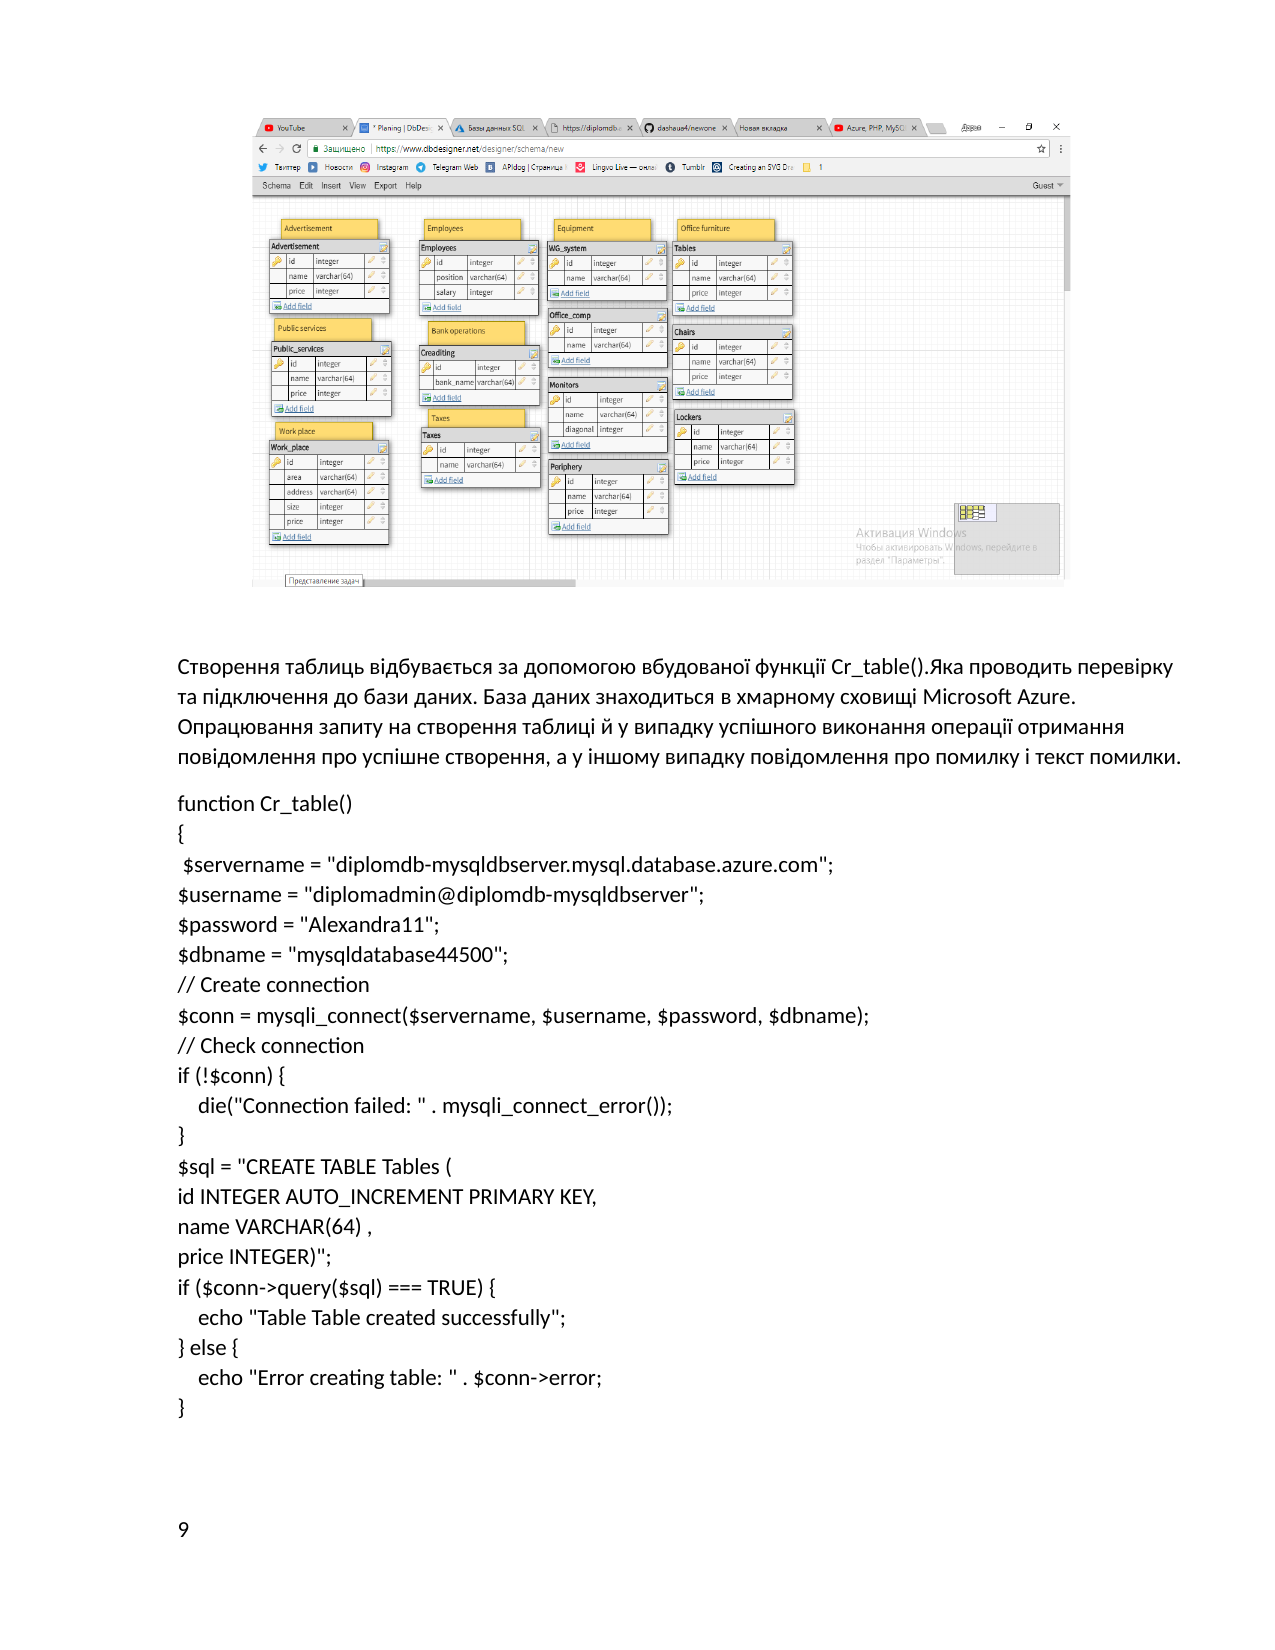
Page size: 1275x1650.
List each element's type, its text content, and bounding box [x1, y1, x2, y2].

text Створення таблиць відбувається за допомогою вбудованої функції Cr_table().Яка проводить перевірку та підключення до бази даних. База даних знаходиться в хмарному сховищі Microsoft Azure. Опрацювання запиту на створення таблиці й у випадку успішного виконання операції отримання повідомлення про успішне створення, а у іншому випадку повідомлення про помилку і текст помилки. [177, 652, 1186, 771]
text function Cr_table() { $servername = "diplomdb-mysqldbserver.mysql.database.azure.com"; $username = "diplomadmin@diplomdb-mysqldbserver"; $password = "Alexandra11"; $dbname = "mysqldatabase44500"; // Create connection $conn = mysqli_connect($servername, $username, $password, $dbname); // Check connection if (!$conn) { die("Connection failed: " . mysqli_connect_error()); } $sql = "CREATE TABLE Tables ( id INTEGER AUTO_INCREMENT PRIMARY KEY, name VARCHAR(64) , price INTEGER)"; if ($conn->query($sql) === TRUE) { echo "Table Table created successfully"; } else { echo "Error creating table: " . $conn->error; } [177, 789, 1186, 1422]
picture [252, 118, 1071, 587]
